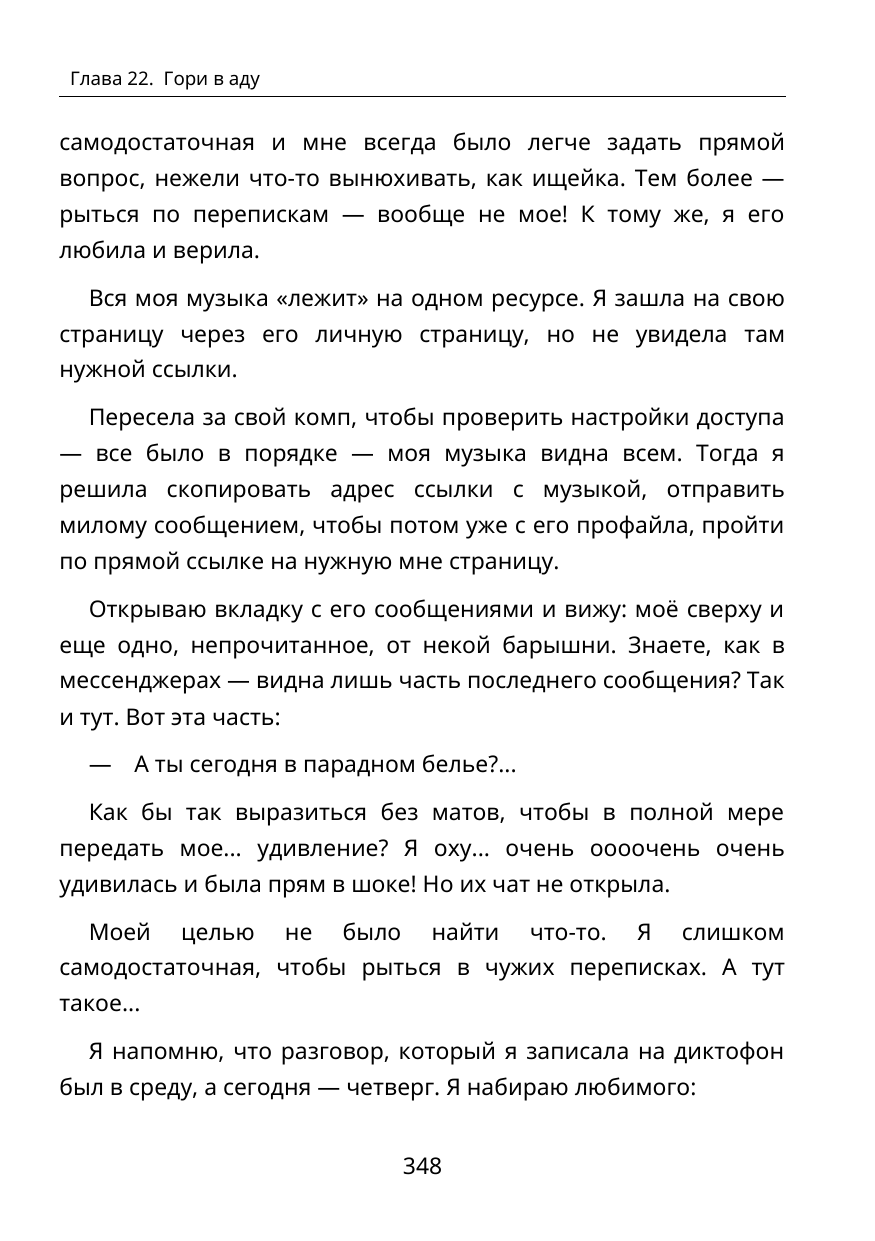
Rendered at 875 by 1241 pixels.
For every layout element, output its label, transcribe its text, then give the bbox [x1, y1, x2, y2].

text Моей целью не было найти что-то. Я слишком самодостаточная, чтобы рыться в чужих переписках. А тут такое... [59, 915, 786, 1018]
text Пересела за свой комп, чтобы проверить настройки доступа — все было в порядке — моя музыка видна всем. Тогда я решила скопировать адрес ссылки с музыкой, отправить милому сообщением, чтобы потом уже с его профайла, пройти по прямой ссылке на нужную мне страницу. [59, 401, 786, 576]
text самодостаточная и мне всегда было легче задать прямой вопрос, нежели что-то вынюхивать, как ищейка. Тем более — рыться по перепискам — вообще не мое! К тому же, я его любила и верила. [59, 126, 786, 265]
text Я напомню, что разговор, который я записала на диктофон был в среду, а сегодня — четверг. Я набираю любимого: [59, 1035, 786, 1102]
list А ты сегодня в парадном белье?... [59, 748, 786, 779]
text Как бы так выразиться без матов, чтобы в полной мере передать мое... удивление? Я оху... очень оооочень очень удивилась и была прям в шоке! Но их чат не открыла. [59, 796, 786, 899]
text Вся моя музыка «лежит» на одном ресурсе. Я зашла на свою страницу через его личную страницу, но не увидела там нужной ссылки. [59, 282, 786, 385]
text Открываю вкладку с его сообщениями и вижу: моё сверху и еще одно, непрочитанное, от некой барышни. Знаете, как в мессенджерах — видна лишь часть последнего сообщения? Так и тут. Вот эта часть: [59, 593, 786, 732]
